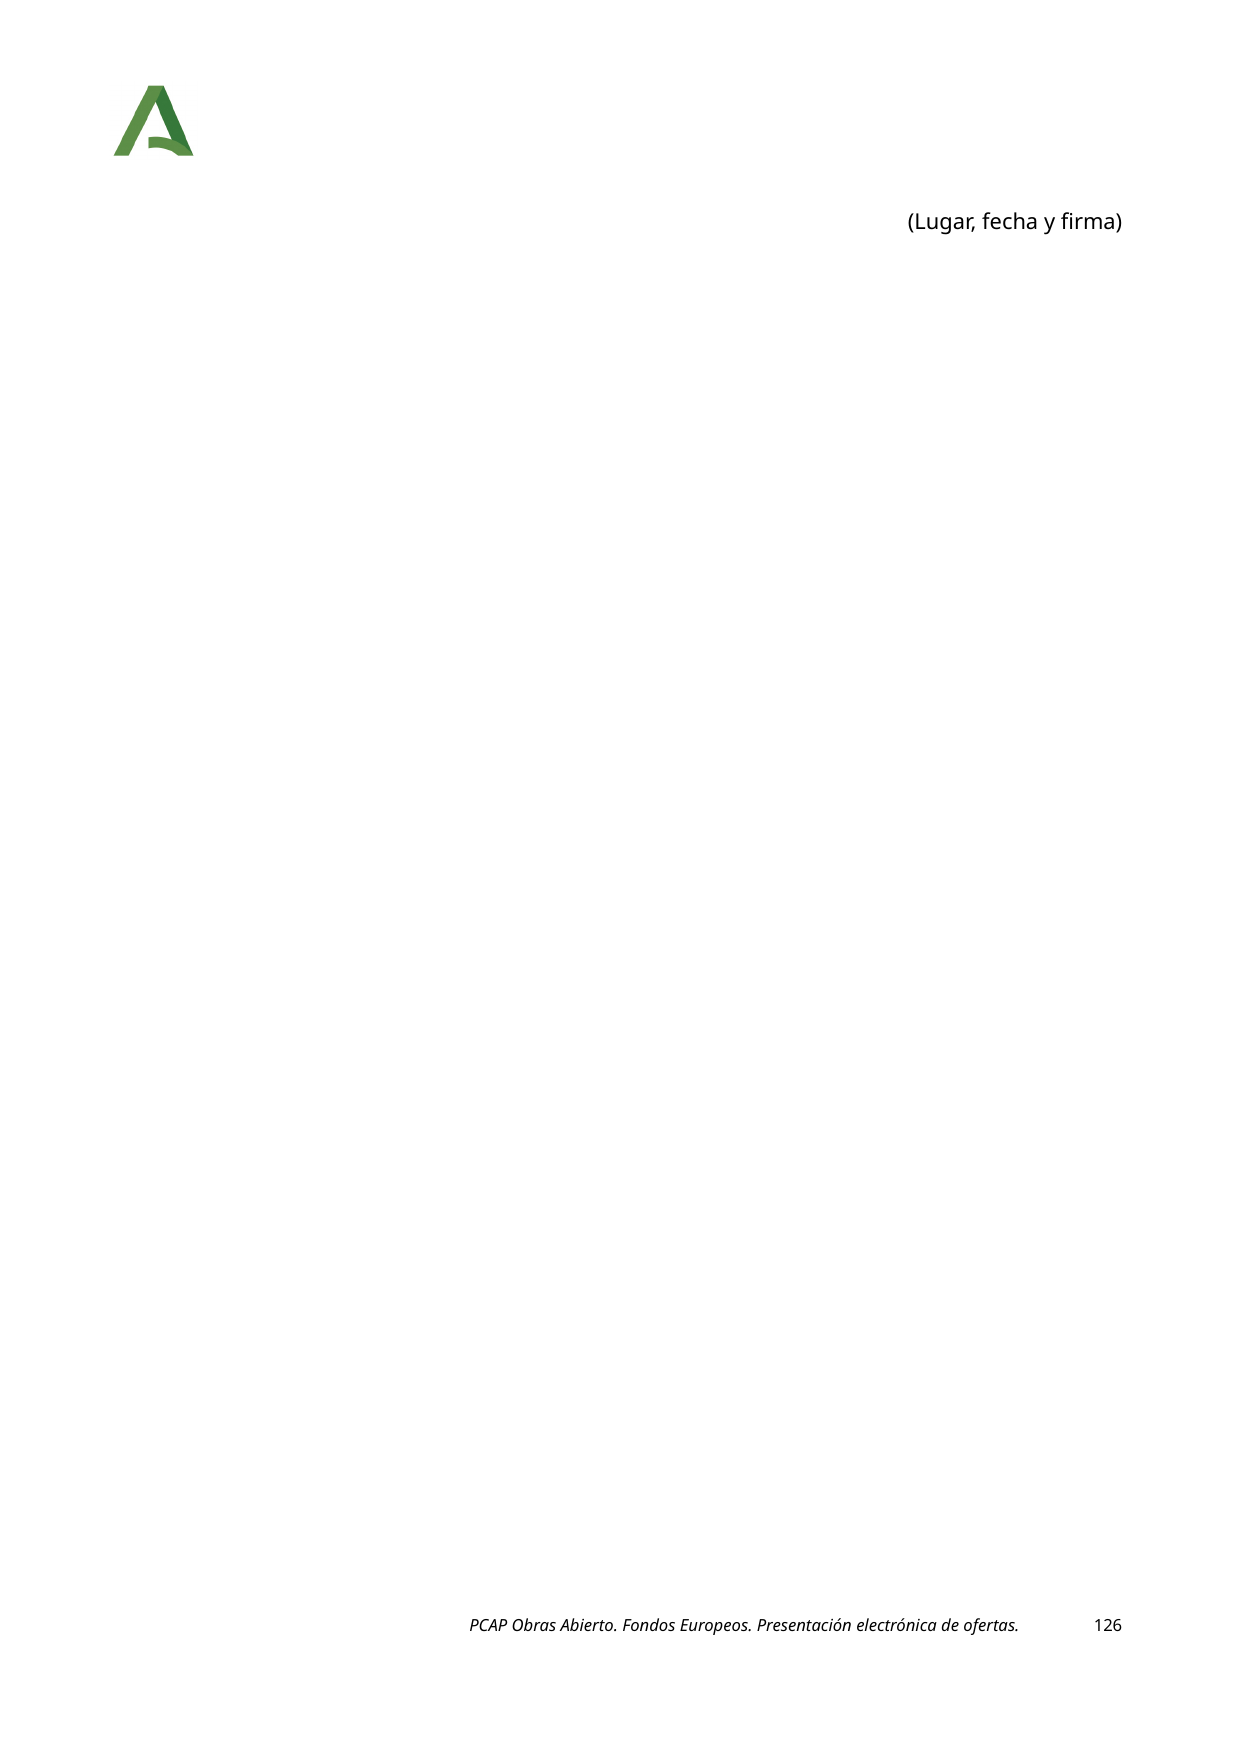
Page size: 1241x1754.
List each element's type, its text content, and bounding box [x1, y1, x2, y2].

text (Lugar, fecha y firma) [118, 206, 1122, 236]
picture [109, 81, 198, 160]
